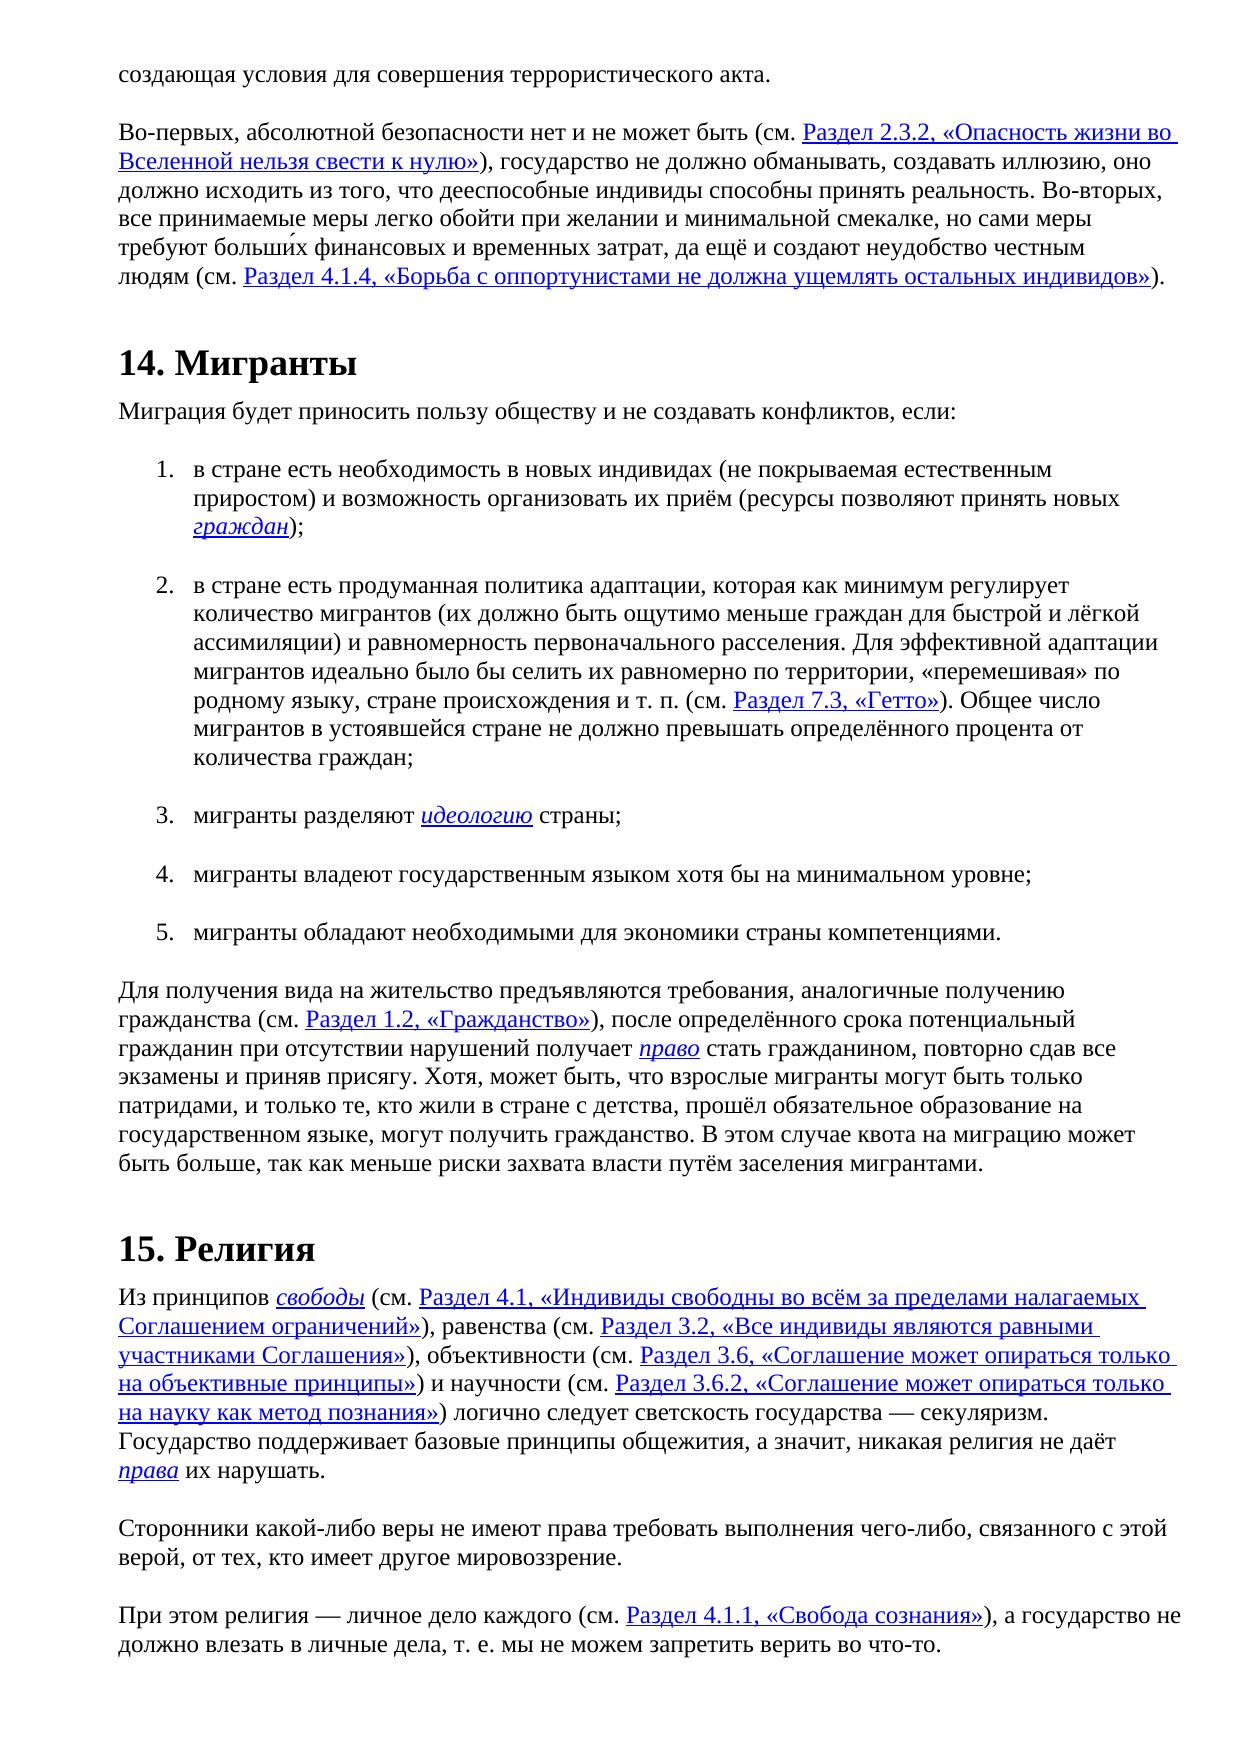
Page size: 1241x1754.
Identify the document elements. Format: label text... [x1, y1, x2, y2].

text Миграция будет приносить пользу обществу и не создавать конфликтов, если: [118, 396, 1181, 424]
text Для получения вида на жительство предъявляются требования, аналогичные получению гражданства (см. Раздел 1.2, «Гражданство»), после определённого срока потенциальный гражданин при отсутствии нарушений получает право стать гражданином, повторно сдав все экзамены и приняв присягу. Хотя, может быть, что взрослые мигранты могут быть только патридами, и только те, кто жили в стране с детства, прошёл обязательное образование на государственном языке, могут получить гражданство. В этом случае квота на миграцию может быть больше, так как меньше риски захвата власти путём заселения мигрантами. [118, 975, 1181, 1176]
text создающая условия для совершения террористического акта. [118, 59, 1181, 88]
list мигранты разделяют идеологию страны; [156, 800, 1181, 829]
text Из принципов свободы (см. Раздел 4.1, «Индивиды свободны во всём за пределами налагаемых Соглашением ограничений»), равенства (см. Раздел 3.2, «Все индивиды являются равными участниками Соглашения»), объективности (см. Раздел 3.6, «Соглашение может опираться только на объективные принципы») и научности (см. Раздел 3.6.2, «Соглашение может опираться только на науку как метод познания») логично следует светскость государства — секуляризм. Государство поддерживает базовые принципы общежития, а значит, никакая религия не даёт права их нарушать. [118, 1282, 1181, 1483]
subtitle 15. Религия [118, 1227, 1181, 1270]
subtitle 14. Мигранты [118, 340, 1181, 383]
text При этом религия — личное дело каждого (см. Раздел 4.1.1, «Свобода сознания»), а государство не должно влезать в личные дела, т. е. мы не можем запретить верить во что-то. [118, 1600, 1181, 1657]
list мигранты обладают необходимыми для экономики страны компетенциями. [156, 917, 1181, 946]
list в стране есть продуманная политика адаптации, которая как минимум регулирует количество мигрантов (их должно быть ощутимо меньше граждан для быстрой и лёгкой ассимиляции) и равномерность первоначального расселения. Для эффективной адаптации мигрантов идеально было бы селить их равномерно по территории, «перемешивая» по родному языку, стране происхождения и т. п. (см. Раздел 7.3, «Гетто»). Общее число мигрантов в устоявшейся стране не должно превышать определённого процента от количества граждан; [156, 570, 1181, 771]
list мигранты владеют государственным языком хотя бы на минимальном уровне; [156, 859, 1181, 887]
text Во-первых, абсолютной безопасности нет и не может быть (см. Раздел 2.3.2, «Опасность жизни во Вселенной нельзя свести к нулю»), государство не должно обманывать, создавать иллюзию, оно должно исходить из того, что дееспособные индивиды способны принять реальность. Во-вторых, все принимаемые меры легко обойти при желании и минимальной смекалке, но сами меры требуют больши́х финансовых и временных затрат, да ещё и создают неудобство честным людям (см. Раздел 4.1.4, «Борьба с оппортунистами не должна ущемлять остальных индивидов»). [118, 117, 1181, 290]
text Сторонники какой-либо веры не имеют права требовать выполнения чего-либо, связанного с этой верой, от тех, кто имеет другое мировоззрение. [118, 1513, 1181, 1571]
list в стране есть необходимость в новых индивидах (не покрываемая естественным приростом) и возможность организовать их приём (ресурсы позволяют принять новых граждан); [156, 454, 1181, 540]
